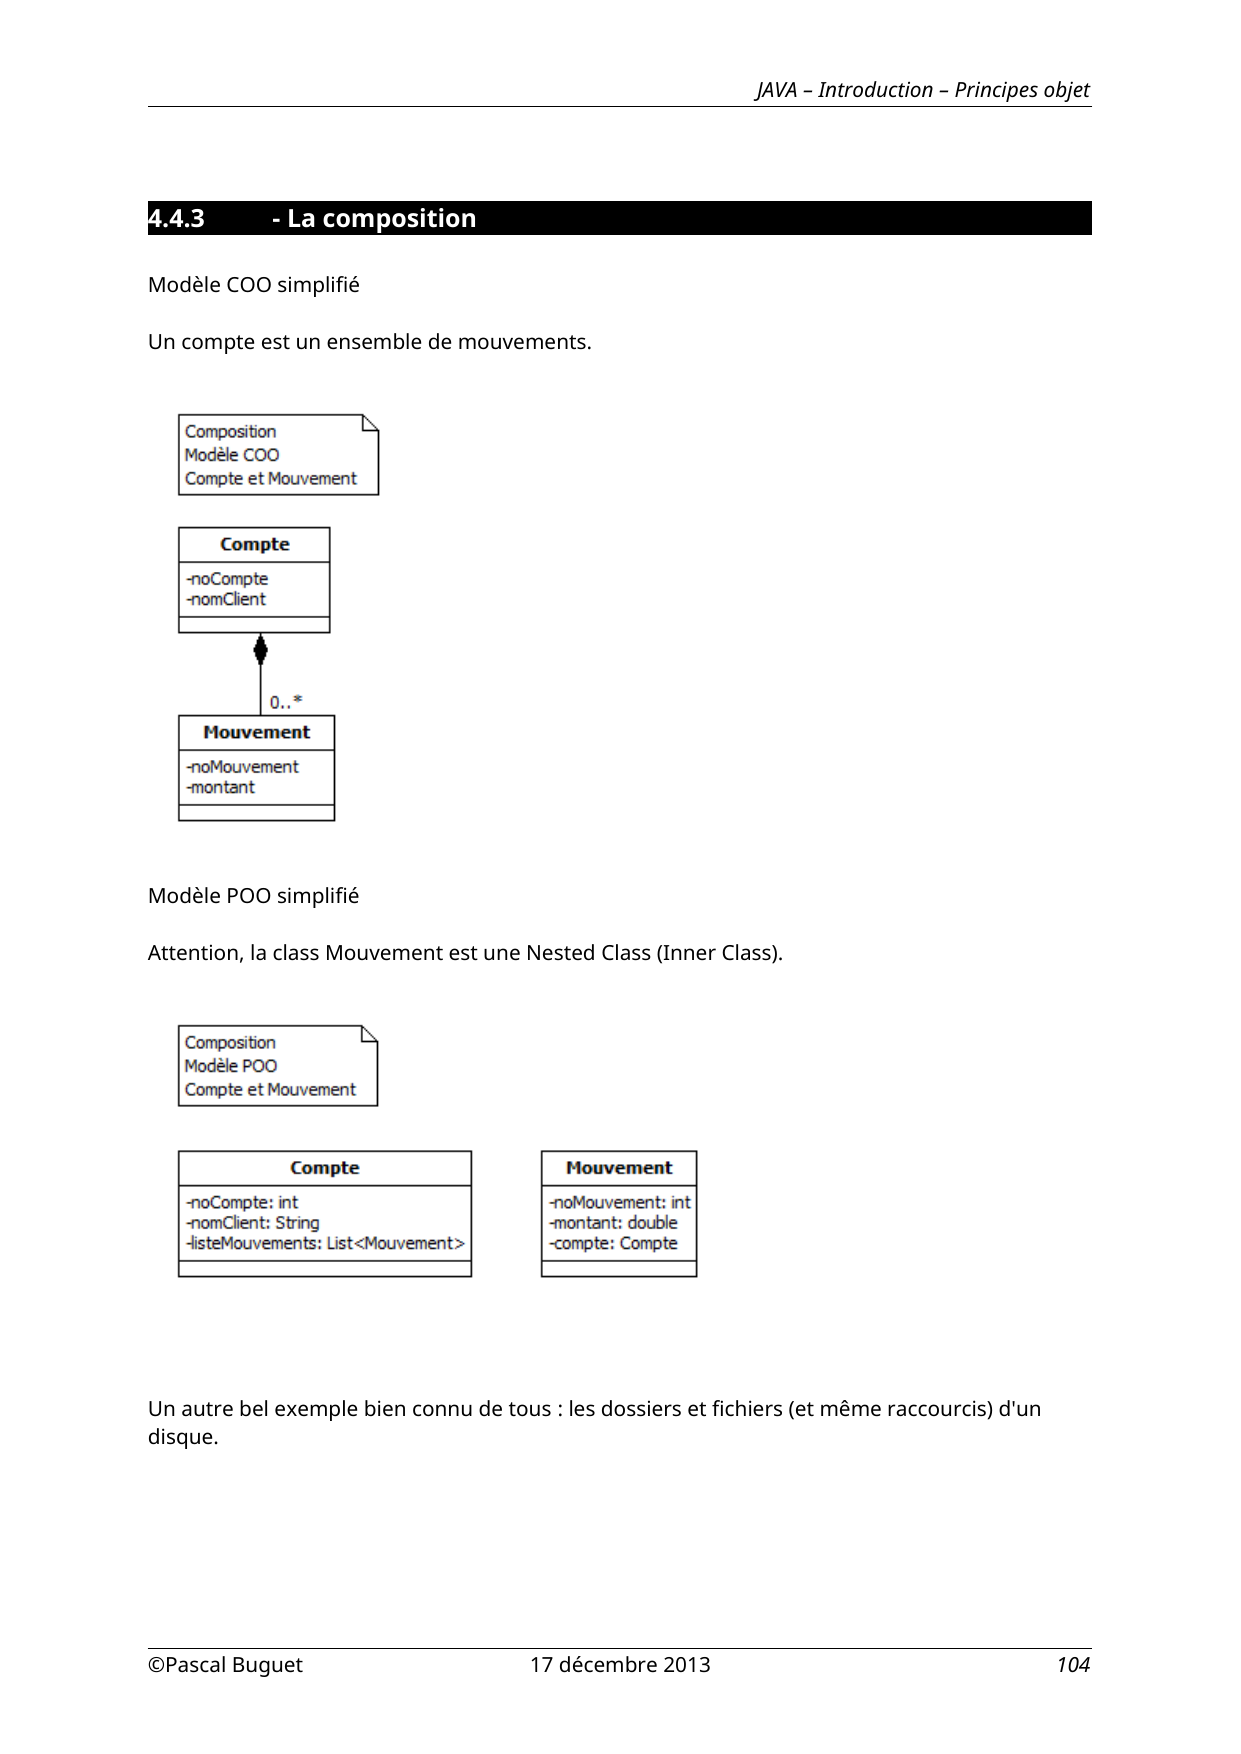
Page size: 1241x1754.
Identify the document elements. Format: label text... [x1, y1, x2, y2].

picture [147, 994, 729, 1309]
text Un compte est un ensemble de mouvements. [148, 327, 1092, 355]
text Attention, la class Mouvement est une Nested Class (Inner Class). [148, 938, 1092, 966]
subtitle - La composition [148, 201, 1092, 235]
text Modèle COO simplifié [148, 270, 1092, 298]
text Modèle POO simplifié [148, 881, 1092, 909]
picture [147, 383, 411, 853]
text Un autre bel exemple bien connu de tous : les dossiers et fichiers (et même raccourcis) d'un disque. [148, 1394, 1092, 1451]
